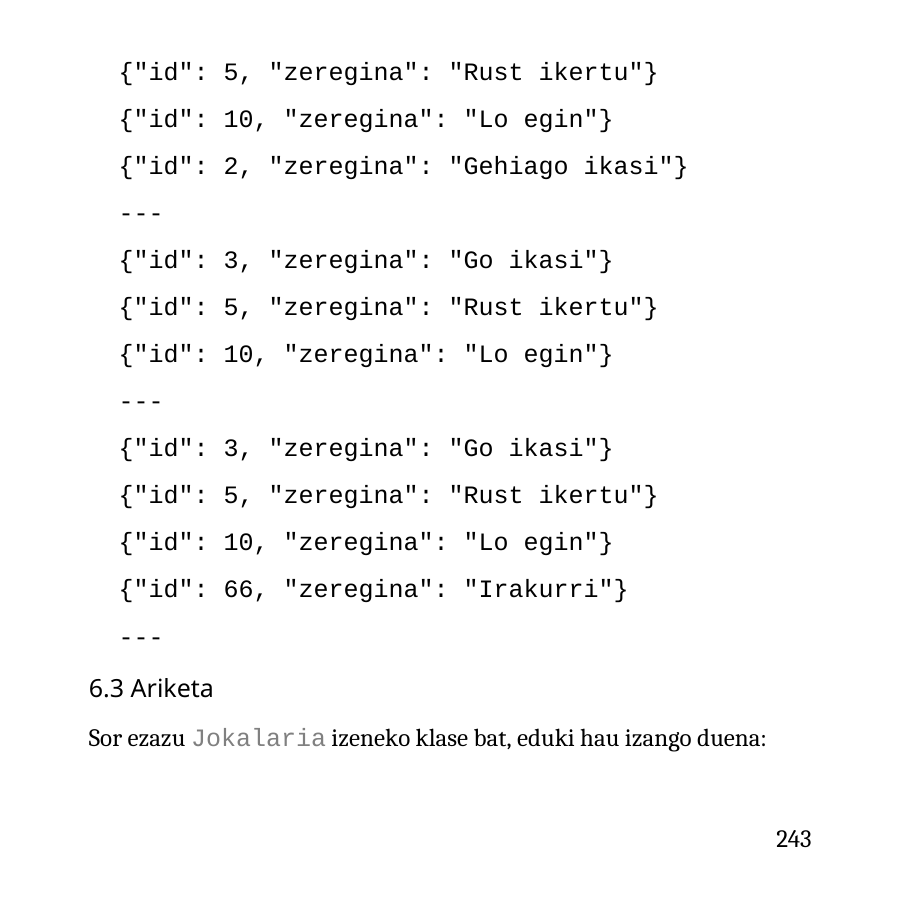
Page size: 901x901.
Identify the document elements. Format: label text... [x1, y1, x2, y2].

text --- [118, 200, 811, 229]
text {"id": 5, "zeregina": "Rust ikertu"} [118, 59, 811, 87]
text {"id": 2, "zeregina": "Gehiago ikasi"} [118, 153, 811, 182]
text {"id": 5, "zeregina": "Rust ikertu"} [118, 483, 811, 511]
text {"id": 3, "zeregina": "Go ikasi"} [118, 436, 811, 464]
text Sor ezazu Jokalaria izeneko klase bat, eduki hau izango duena: [89, 724, 811, 754]
text --- [118, 624, 811, 652]
text {"id": 66, "zeregina": "Irakurri"} [118, 577, 811, 605]
text 6.3 Ariketa [89, 671, 811, 705]
text {"id": 3, "zeregina": "Go ikasi"} [118, 247, 811, 276]
text {"id": 10, "zeregina": "Lo egin"} [118, 342, 811, 370]
text {"id": 5, "zeregina": "Rust ikertu"} [118, 294, 811, 323]
text {"id": 10, "zeregina": "Lo egin"} [118, 530, 811, 558]
text {"id": 10, "zeregina": "Lo egin"} [118, 106, 811, 134]
text --- [118, 389, 811, 417]
